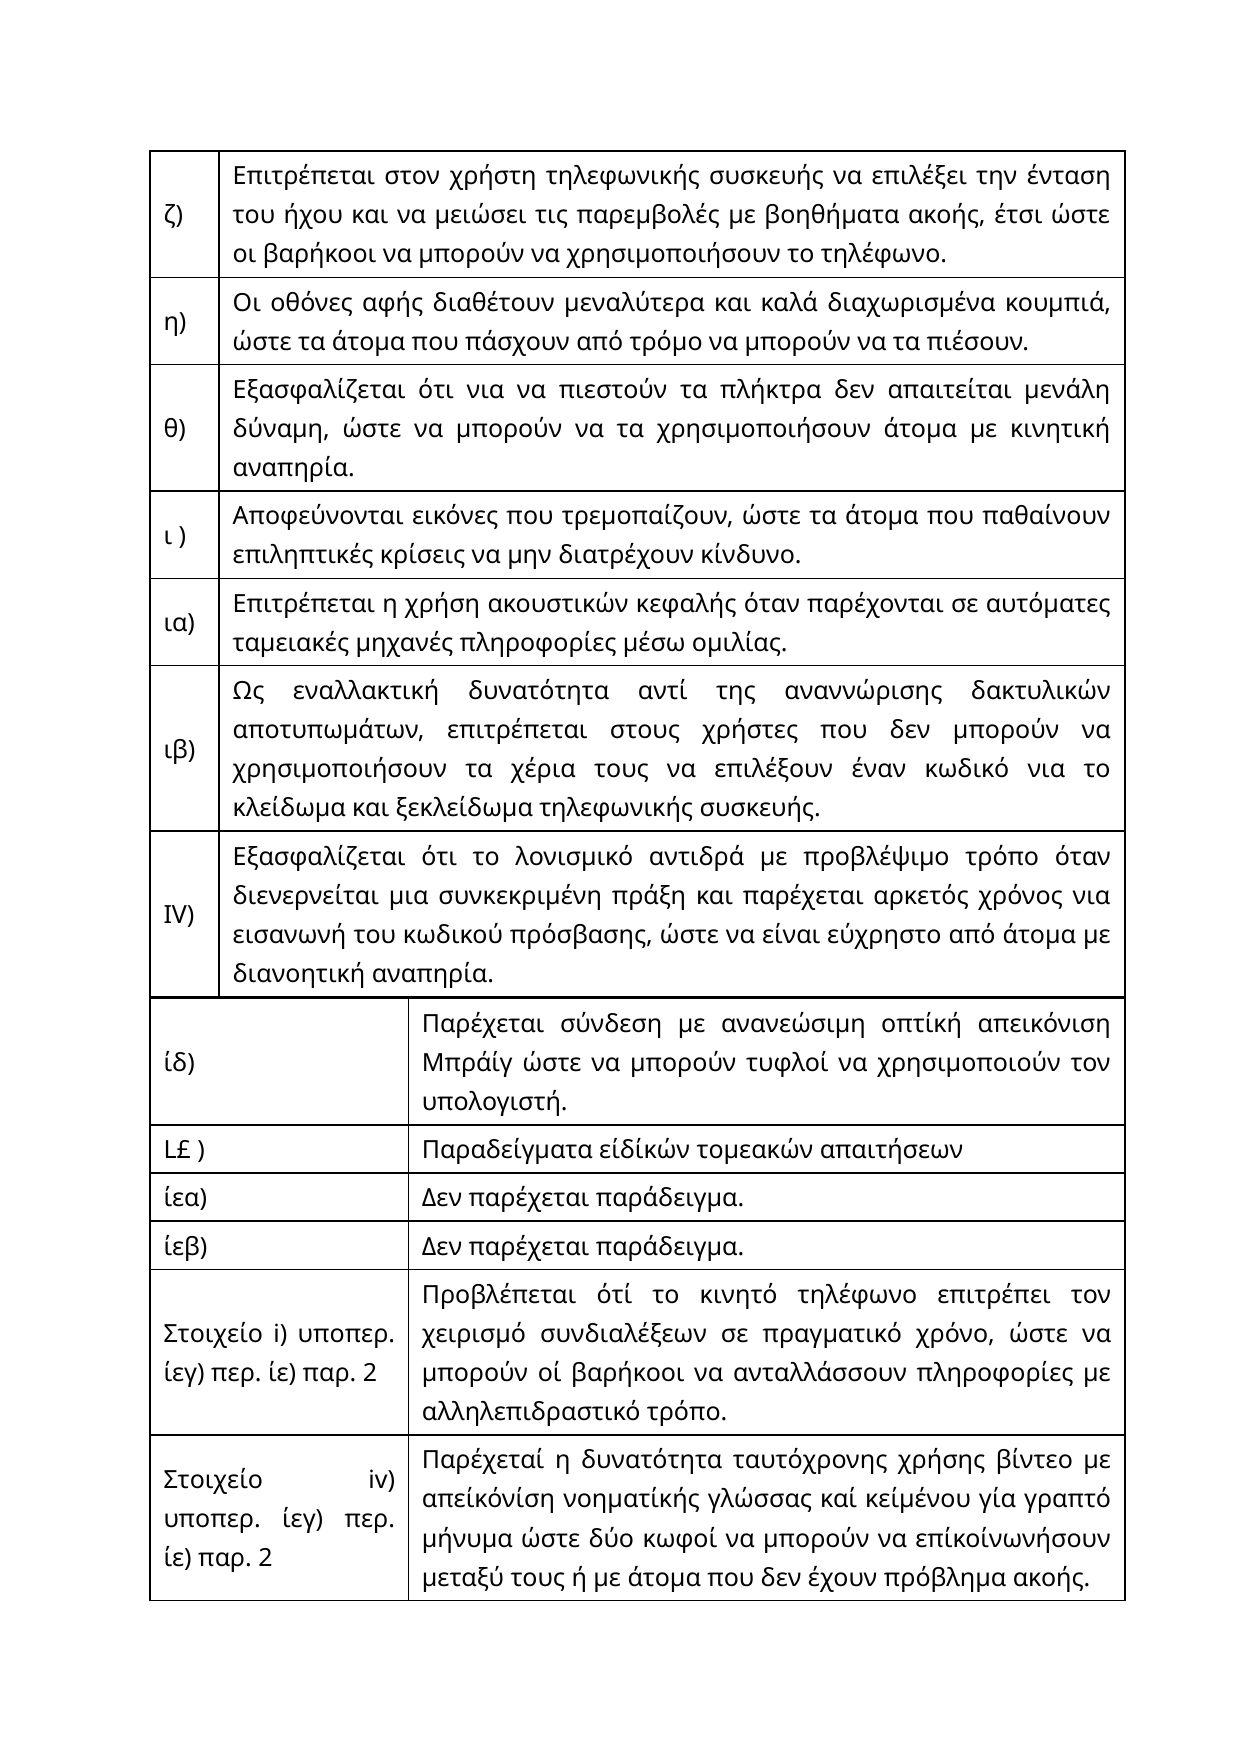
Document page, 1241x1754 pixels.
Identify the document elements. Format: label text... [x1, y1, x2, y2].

table_cell ίεβ) [151, 1222, 408, 1268]
table_cell Δεν παρέχεται παράδειγμα. [409, 1174, 1124, 1220]
table_cell IV) [151, 832, 218, 996]
table_cell θ) [151, 365, 218, 490]
table_cell ι ) [151, 492, 218, 577]
table_header Παρέχεται σύνδεση με ανανεώσιμη οπτίκή απεικόνιση Μπράίγ ώστε να μπορούν τυφλοί να χρησιμοποιούν τον υπολογιστή. [409, 999, 1124, 1124]
table_header ίδ) [151, 999, 408, 1124]
table_cell Οι οθόνες αφής διαθέτουν μεναλύτερα και καλά διαχωρισμένα κουμπιά, ώστε τα άτομα που πάσχουν από τρόμο να μπορούν να τα πιέσουν. [220, 278, 1124, 364]
table_cell Προβλέπεται ότί το κινητό τηλέφωνο επιτρέπει τον χειρισμό συνδιαλέξεων σε πραγματικό χρόνο, ώστε να μπορούν οί βαρήκοοι να ανταλλάσσουν πληροφορίες με αλληλεπιδραστικό τρόπο. [409, 1270, 1124, 1434]
table_cell Εξασφαλίζεται ότι το λονισμικό αντιδρά με προβλέψιμο τρόπο όταν διενερνείται μια συνκεκριμένη πράξη και παρέχεται αρκετός χρόνος νια εισανωνή του κωδικού πρόσβασης, ώστε να είναι εύχρηστο από άτομα με διανοητική αναπηρία. [220, 832, 1124, 996]
table_cell η) [151, 278, 218, 364]
table_cell ζ) [151, 152, 218, 276]
table_cell Παραδείγματα είδίκών τομεακών απαιτήσεων [409, 1126, 1124, 1172]
table_cell ίεα) [151, 1174, 408, 1220]
table_cell Στοιχείο i) υποπερ. ίεγ) περ. ίε) παρ. 2 [151, 1270, 408, 1434]
table_cell ιβ) [151, 666, 218, 830]
table_cell Δεν παρέχεται παράδειγμα. [409, 1222, 1124, 1268]
table_cell Στοιχείο iv) υποπερ. ίεγ) περ. ίε) παρ. 2 [151, 1436, 408, 1600]
table_cell Επιτρέπεται στον χρήστη τηλεφωνικής συσκευής να επιλέξει την ένταση του ήχου και να μειώσει τις παρεμβολές με βοηθήματα ακοής, έτσι ώστε οι βαρήκοοι να μπορούν να χρησιμοποιήσουν το τηλέφωνο. [220, 152, 1124, 276]
table_cell Ως εναλλακτική δυνατότητα αντί της αναννώρισης δακτυλικών αποτυπωμάτων, επιτρέπεται στους χρήστες που δεν μπορούν να χρησιμοποιήσουν τα χέρια τους να επιλέξουν έναν κωδικό νια το κλείδωμα και ξεκλείδωμα τηλεφωνικής συσκευής. [220, 666, 1124, 830]
table_cell ια) [151, 579, 218, 665]
table_cell Επιτρέπεται η χρήση ακουστικών κεφαλής όταν παρέχονται σε αυτόματες ταμειακές μηχανές πληροφορίες μέσω ομιλίας. [220, 579, 1124, 665]
table_cell Εξασφαλίζεται ότι νια να πιεστούν τα πλήκτρα δεν απαιτείται μενάλη δύναμη, ώστε να μπορούν να τα χρησιμοποιήσουν άτομα με κινητική αναπηρία. [220, 365, 1124, 490]
table_cell L£ ) [151, 1126, 408, 1172]
table_cell Αποφεύνονται εικόνες που τρεμοπαίζουν, ώστε τα άτομα που παθαίνουν επιληπτικές κρίσεις να μην διατρέχουν κίνδυνο. [220, 492, 1124, 577]
table_cell Παρέχεταί η δυνατότητα ταυτόχρονης χρήσης βίντεο με απείκόνίση νοηματίκής γλώσσας καί κείμένου γία γραπτό μήνυμα ώστε δύο κωφοί να μπορούν να επίκοίνωνήσουν μεταξύ τους ή με άτομα που δεν έχουν πρόβλημα ακοής. [409, 1436, 1124, 1600]
